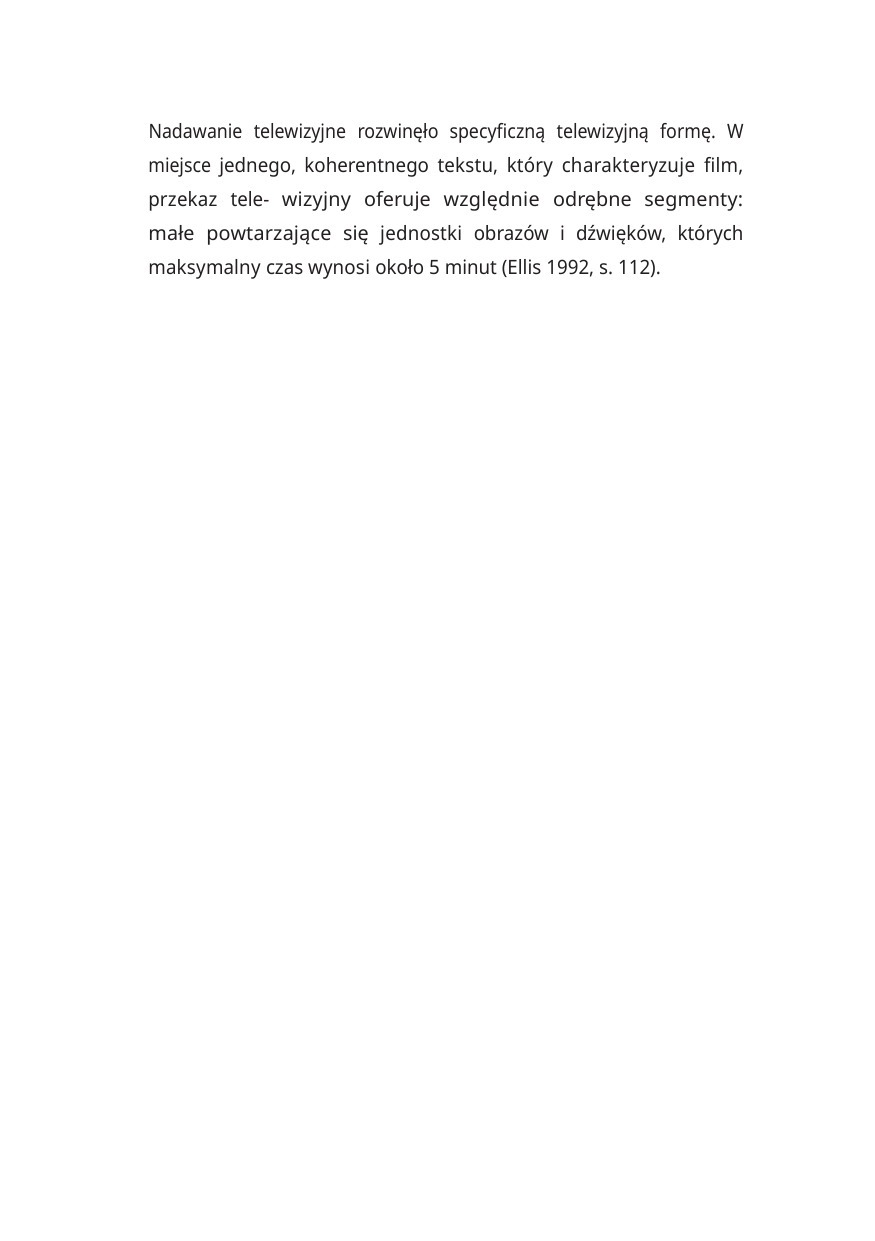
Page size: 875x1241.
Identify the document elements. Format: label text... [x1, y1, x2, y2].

text Nadawanie telewizyjne rozwinęło specyficzną telewizyjną formę. W miejsce jednego, koherentnego tekstu, który charakteryzuje film, przekaz tele- wizyjny oferuje względnie odrębne segmenty: małe powtarzające się jednostki obrazów i dźwięków, których maksymalny czas wynosi około 5 minut (Ellis 1992, s. 112). [148, 118, 743, 281]
